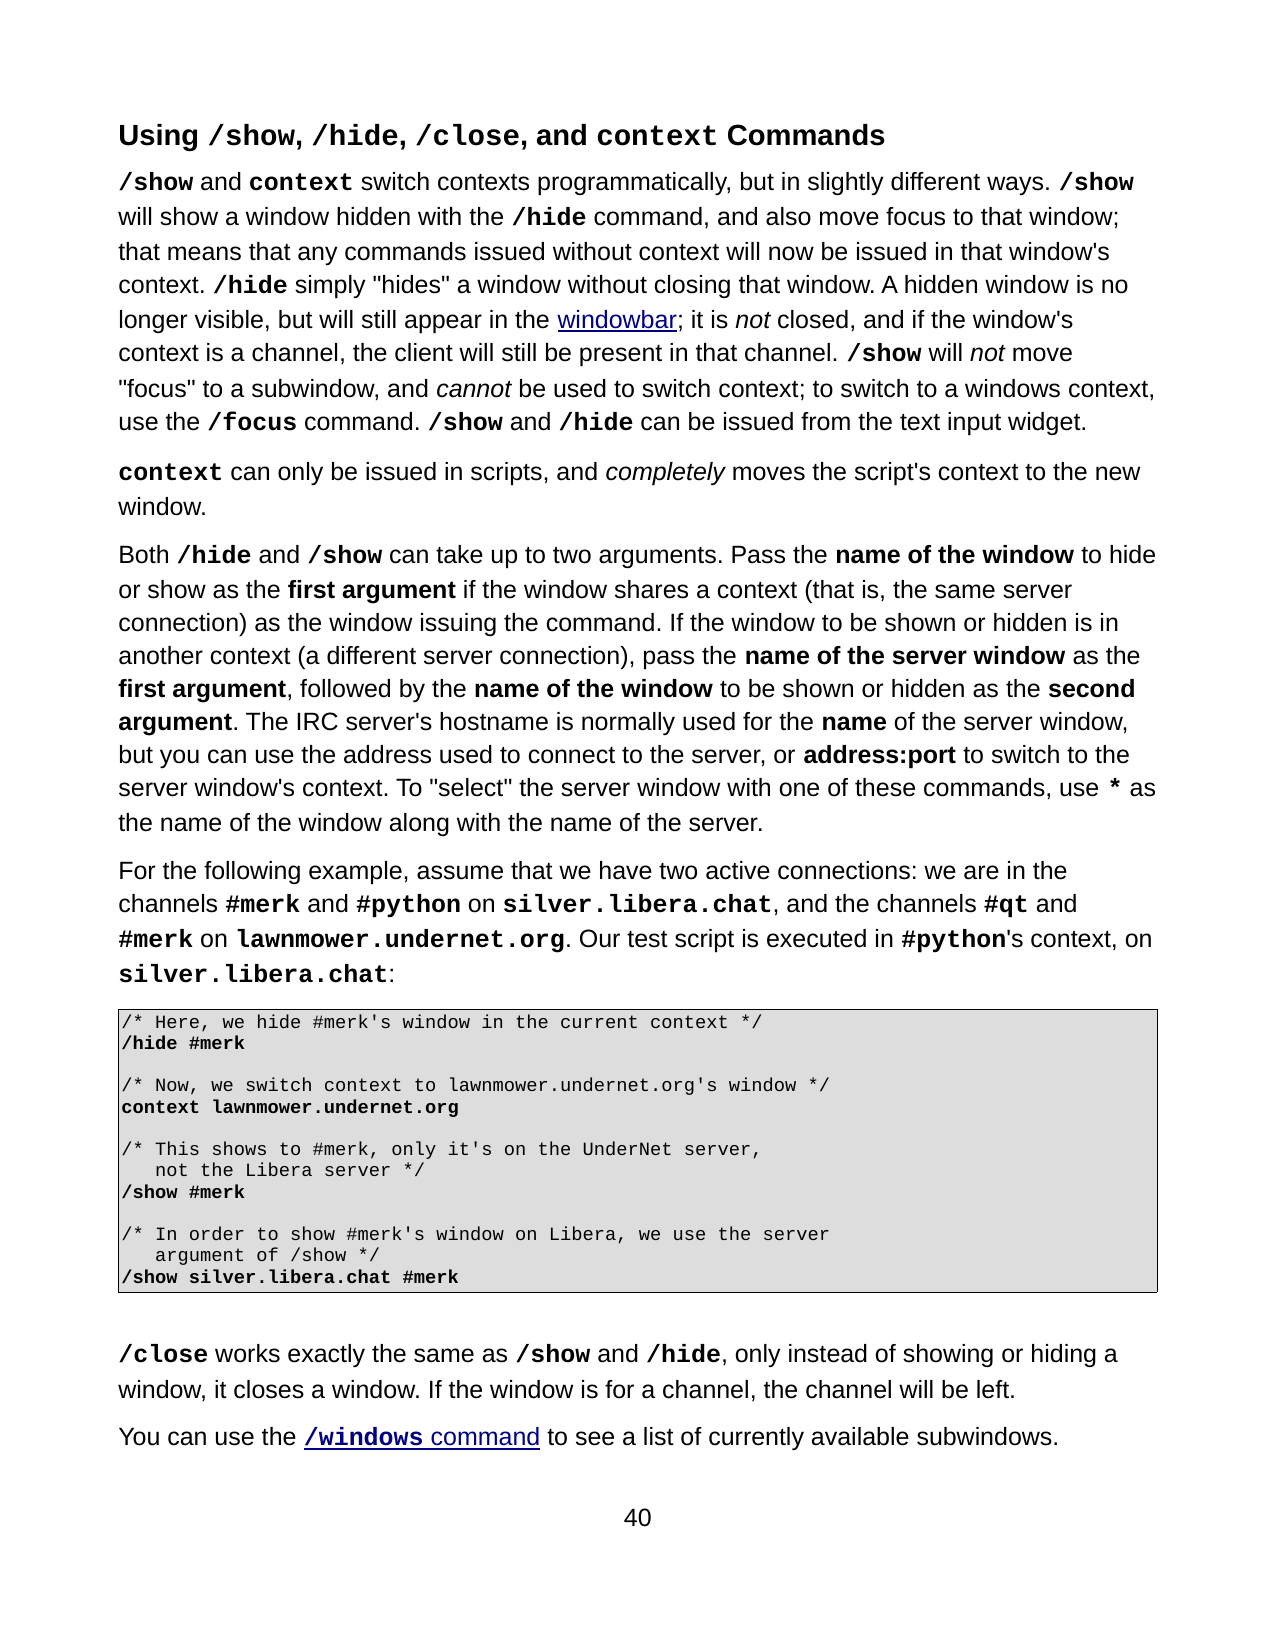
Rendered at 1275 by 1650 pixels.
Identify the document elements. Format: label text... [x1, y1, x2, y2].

text For the following example, assume that we have two active connections: we are in the channels #merk and #python on silver.libera.chat, and the channels #qt and #merk on lawnmower.undernet.org. Our test script is executed in #python's context, on silver.libera.chat: [118, 856, 1157, 990]
text /show and context switch contexts programmatically, but in slightly different ways. /show will show a window hidden with the /hide command, and also move focus to that window; that means that any commands issued without context will now be issued in that window's context. /hide simply "hides" a window without closing that window. A hidden window is no longer visible, but will still appear in the windowbar; it is not closed, and if the window's context is a channel, the client will still be present in that channel. /show will not move "focus" to a subwindow, and cannot be used to switch context; to switch to a windows context, use the /focus command. /show and /hide can be issued from the text input widget. [118, 167, 1157, 438]
text Both /hide and /show can take up to two arguments. Pass the name of the window to hide or show as the first argument if the window shares a context (that is, the same server connection) as the window issuing the command. If the window to be shown or hidden is in another context (a different server connection), pass the name of the server window as the first argument, followed by the name of the window to be shown or hidden as the second argument. The IRC server's hostname is normally used for the name of the server window, but you can use the address used to connect to the server, or address:port to switch to the server window's context. To "select" the server window with one of these commands, use * as the name of the window along with the name of the server. [118, 539, 1157, 837]
text /close works exactly the same as /show and /hide, only instead of showing or hiding a window, it closes a window. If the window is for a channel, the channel will be left. [118, 1339, 1157, 1403]
text You can use the /windows command to see a list of currently available subwindows. [118, 1422, 1157, 1453]
subtitle Using /show, /hide, /close, and context Commands [118, 118, 1157, 154]
table_header /* Here, we hide #merk's window in the current context */ /hide #merk /* Now, we switch context to lawnmower.undernet.org's window */ context lawnmower.undernet.org /* This shows to #merk, only it's on the UnderNet server, not the Libera server */ /show #merk /* In order to show #merk's window on Libera, we use the server argument of /show */ /show silver.libera.chat #merk [119, 1010, 1157, 1292]
text context can only be issued in scripts, and completely moves the script's context to the new window. [118, 457, 1157, 521]
